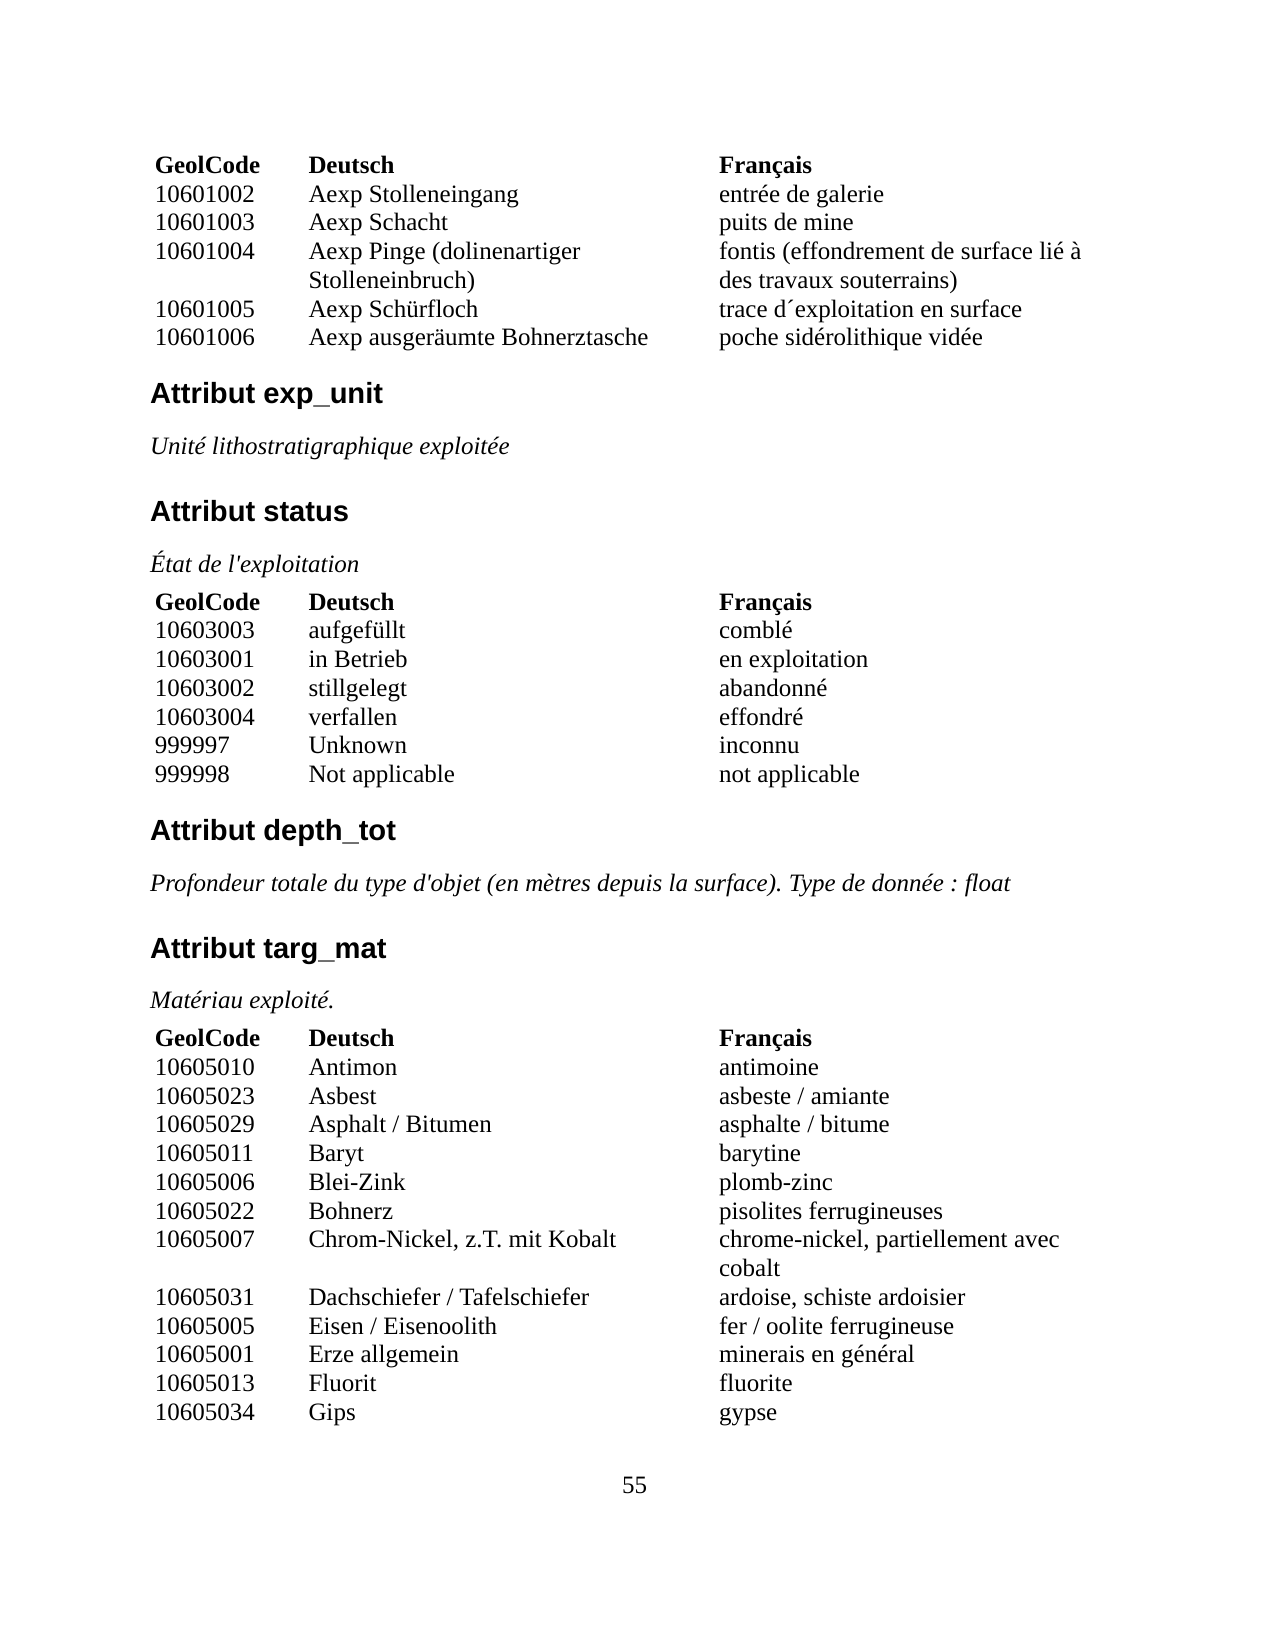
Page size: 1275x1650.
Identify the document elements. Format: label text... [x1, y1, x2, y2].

text État de l'exploitation [150, 549, 1125, 578]
subtitle Attribut exp_unit [150, 376, 1125, 410]
table_cell 10601003 [150, 208, 304, 236]
subtitle Attribut depth_tot [150, 813, 1125, 846]
table_cell Blei-Zink [304, 1167, 714, 1196]
table_cell 10605031 [150, 1282, 304, 1311]
table_header Deutsch [304, 1023, 714, 1052]
table_cell ardoise, schiste ardoisier [714, 1282, 1125, 1311]
table_cell 10605029 [150, 1110, 304, 1138]
text Unité lithostratigraphique exploitée [150, 431, 1125, 460]
table_cell asbeste / amiante [714, 1081, 1125, 1109]
table_cell 10605034 [150, 1397, 304, 1426]
table_cell 10603004 [150, 702, 304, 730]
table_header GeolCode [150, 150, 304, 179]
table_cell 10601002 [150, 179, 304, 207]
table_cell Unknown [304, 730, 714, 759]
table_cell 10605022 [150, 1196, 304, 1224]
text Profondeur totale du type d'objet (en mètres depuis la surface). Type de donnée : float [150, 868, 1125, 897]
table_cell abandonné [714, 673, 1125, 702]
table_cell 999997 [150, 730, 304, 759]
table_cell Aexp Schürfloch [304, 294, 714, 322]
table_header Deutsch [304, 150, 714, 179]
table_cell Eisen / Eisenoolith [304, 1311, 714, 1339]
table_cell Baryt [304, 1138, 714, 1167]
table_cell Aexp Stolleneingang [304, 179, 714, 207]
table_cell Aexp Pinge (dolinenartiger Stolleneinbruch) [304, 236, 714, 294]
table_cell 10605010 [150, 1052, 304, 1081]
table_cell 10605006 [150, 1167, 304, 1196]
table_cell Gips [304, 1397, 714, 1426]
table_cell fer / oolite ferrugineuse [714, 1311, 1125, 1339]
table_cell asphalte / bitume [714, 1110, 1125, 1138]
table_header GeolCode [150, 587, 304, 615]
table_cell inconnu [714, 730, 1125, 759]
table_cell entrée de galerie [714, 179, 1125, 207]
table_cell comblé [714, 615, 1125, 644]
table_cell fontis (effondrement de surface lié à des travaux souterrains) [714, 236, 1125, 294]
table_cell Dachschiefer / Tafelschiefer [304, 1282, 714, 1311]
table_cell en exploitation [714, 644, 1125, 673]
table_cell 10605023 [150, 1081, 304, 1109]
table_cell Aexp Schacht [304, 208, 714, 236]
table_cell 10605005 [150, 1311, 304, 1339]
table_cell 10601004 [150, 236, 304, 294]
table_cell 10603002 [150, 673, 304, 702]
table_cell Bohnerz [304, 1196, 714, 1224]
table_cell 10601005 [150, 294, 304, 322]
table_header GeolCode [150, 1023, 304, 1052]
table_cell 10605007 [150, 1225, 304, 1282]
table_cell minerais en général [714, 1340, 1125, 1368]
table_cell Asphalt / Bitumen [304, 1110, 714, 1138]
table_cell puits de mine [714, 208, 1125, 236]
table_cell Asbest [304, 1081, 714, 1109]
table_cell 10603001 [150, 644, 304, 673]
table_cell fluorite [714, 1368, 1125, 1397]
subtitle Attribut status [150, 494, 1125, 527]
table_cell Erze allgemein [304, 1340, 714, 1368]
table_cell barytine [714, 1138, 1125, 1167]
table_cell aufgefüllt [304, 615, 714, 644]
table_cell 10605001 [150, 1340, 304, 1368]
table_cell in Betrieb [304, 644, 714, 673]
table_cell Aexp ausgeräumte Bohnerztasche [304, 323, 714, 351]
table_cell 999998 [150, 759, 304, 788]
table_cell 10605011 [150, 1138, 304, 1167]
table_cell pisolites ferrugineuses [714, 1196, 1125, 1224]
table_cell 10601006 [150, 323, 304, 351]
table_cell effondré [714, 702, 1125, 730]
table_cell poche sidérolithique vidée [714, 323, 1125, 351]
table_cell Not applicable [304, 759, 714, 788]
table_cell stillgelegt [304, 673, 714, 702]
table_cell plomb-zinc [714, 1167, 1125, 1196]
table_cell gypse [714, 1397, 1125, 1426]
table_cell Chrom-Nickel, z.T. mit Kobalt [304, 1225, 714, 1282]
table_cell trace d´exploitation en surface [714, 294, 1125, 322]
table_cell Antimon [304, 1052, 714, 1081]
table_cell chrome-nickel, partiellement avec cobalt [714, 1225, 1125, 1282]
table_cell verfallen [304, 702, 714, 730]
table_cell 10605013 [150, 1368, 304, 1397]
table_cell not applicable [714, 759, 1125, 788]
table_cell 10603003 [150, 615, 304, 644]
table_cell Fluorit [304, 1368, 714, 1397]
table_header Français [714, 1023, 1125, 1052]
subtitle Attribut targ_mat [150, 931, 1125, 964]
text Matériau exploité. [150, 986, 1125, 1014]
table_header Français [714, 150, 1125, 179]
table_header Français [714, 587, 1125, 615]
table_cell antimoine [714, 1052, 1125, 1081]
table_header Deutsch [304, 587, 714, 615]
